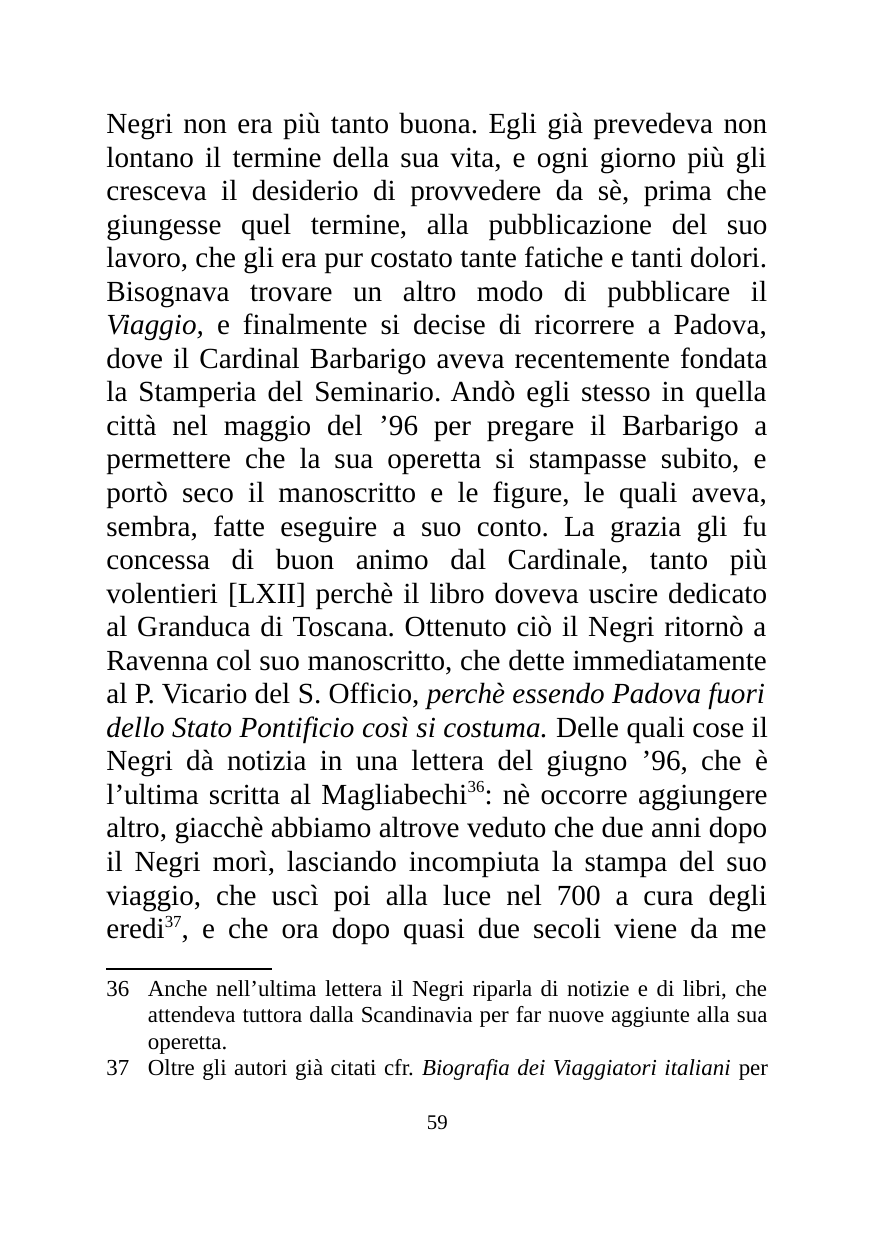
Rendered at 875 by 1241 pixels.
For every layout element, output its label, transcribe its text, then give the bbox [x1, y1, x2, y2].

text Oltre gli autori già citati cfr. Biografia dei Viaggiatori italiani per [106, 1054, 768, 1080]
text Anche nell’ultima lettera il Negri riparla di notizie e di libri, che attendeva tuttora dalla Scandinavia per far nuove aggiunte alla sua operetta. [106, 975, 768, 1054]
text Negri non era più tanto buona. Egli già prevedeva non lontano il termine della sua vita, e ogni giorno più gli cresceva il desiderio di provvedere da sè, prima che giungesse quel termine, alla pubblicazione del suo lavoro, che gli era pur costato tante fatiche e tanti dolori. Bisognava trovare un altro modo di pubblicare il Viaggio, e finalmente si decise di ricorrere a Padova, dove il Cardinal Barbarigo aveva recentemente fondata la Stamperia del Seminario. Andò egli stesso in quella città nel maggio del ’96 per pregare il Barbarigo a permettere che la sua operetta si stampasse subito, e portò seco il manoscritto e le figure, le quali aveva, sembra, fatte eseguire a suo conto. La grazia gli fu concessa di buon animo dal Cardinale, tanto più volentieri [LXII] perchè il libro doveva uscire dedicato al Granduca di Toscana. Ottenuto ciò il Negri ritornò a Ravenna col suo manoscritto, che dette immediatamente al P. Vicario del S. Officio, perchè essendo Padova fuori dello Stato Pontificio così si costuma. Delle quali cose il Negri dà notizia in una lettera del giugno ’96, che è l’ultima scritta al Magliabechi: nè occorre aggiungere altro, giacchè abbiamo altrove veduto che due anni dopo il Negri morì, lasciando incompiuta la stampa del suo viaggio, che uscì poi alla luce nel 700 a cura degli eredi, e che ora dopo quasi due secoli viene da me [106, 106, 768, 945]
